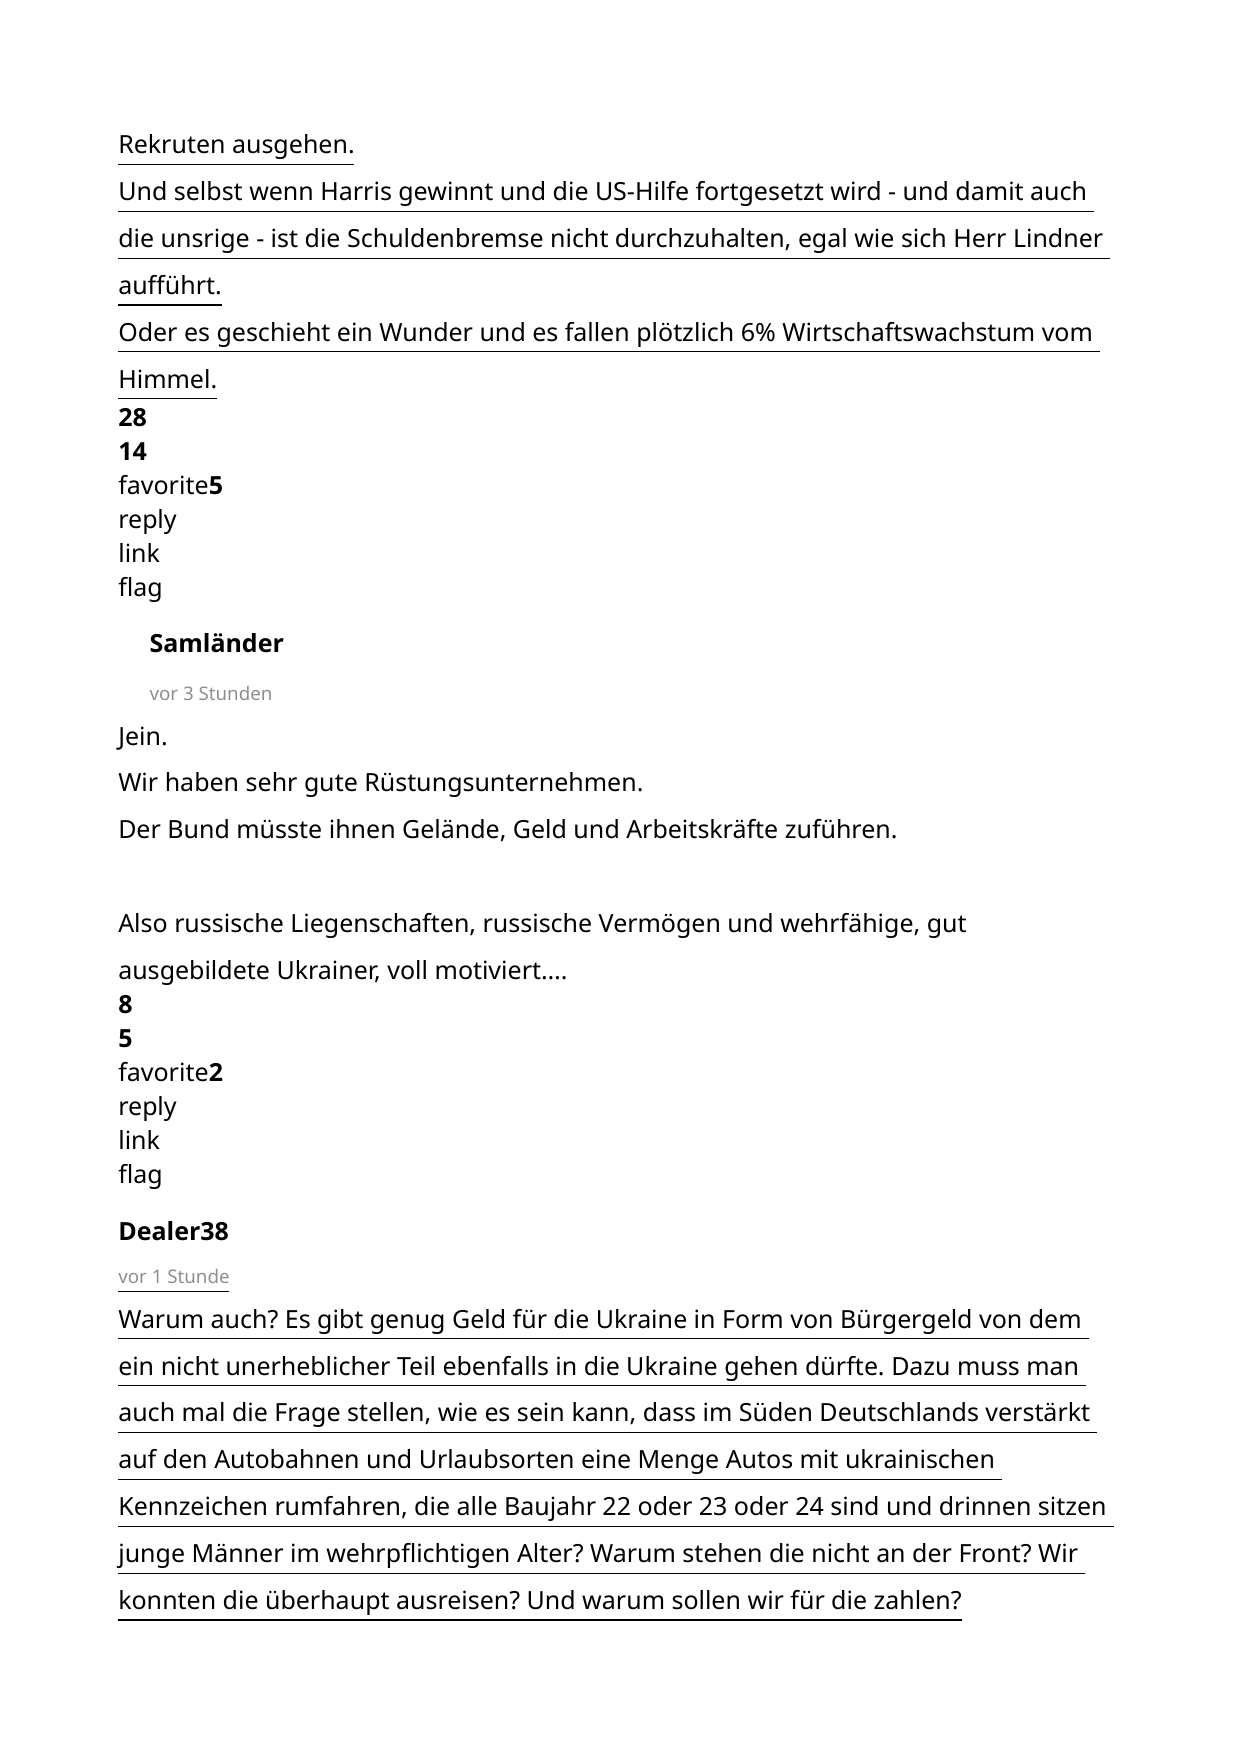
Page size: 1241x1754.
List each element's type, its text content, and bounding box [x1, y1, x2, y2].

text reply [118, 1089, 1122, 1123]
text flag [118, 1157, 1122, 1191]
text vor 3 Stunden [149, 676, 1122, 705]
text 8 [118, 987, 1122, 1021]
text link [118, 536, 1122, 570]
text Rekruten ausgehen. Und selbst wenn Harris gewinnt und die US-Hilfe fortgesetzt wird - und damit auch die unsrige - ist die Schuldenbremse nicht durchzuhalten, egal wie sich Herr Lindner aufführt. Oder es geschieht ein Wunder und es fallen plötzlich 6% Wirtschaftswachstum vom Himmel. [118, 118, 1122, 399]
text link [118, 1123, 1122, 1157]
text vor 1 Stunde [118, 1263, 1122, 1292]
text flag [118, 570, 1122, 604]
text Warum auch? Es gibt genug Geld für die Ukraine in Form von Bürgergeld von dem ein nicht unerheblicher Teil ebenfalls in die Ukraine gehen dürfte. Dazu muss man auch mal die Frage stellen, wie es sein kann, dass im Süden Deutschlands verstärkt auf den Autobahnen und Urlaubsorten eine Menge Autos mit ukrainischen Kennzeichen rumfahren, die alle Baujahr 22 oder 23 oder 24 sind und drinnen sitzen junge Männer im wehrpflichtigen Alter? Warum stehen die nicht an der Front? Wir konnten die überhaupt ausreisen? Und warum sollen wir für die zahlen? [118, 1292, 1122, 1621]
text favorite2 [118, 1055, 1122, 1089]
text 14 [118, 433, 1122, 467]
text Samländer [149, 619, 1114, 660]
text favorite5 [118, 467, 1122, 502]
text 28 [118, 399, 1122, 433]
text Dealer38 [118, 1207, 1114, 1247]
text Jein. Wir haben sehr gute Rüstungsunternehmen. Der Bund müsste ihnen Gelände, Geld und Arbeitskräfte zuführen. Also russische Liegenschaften, russische Vermögen und wehrfähige, gut ausgebildete Ukrainer, voll motiviert…. [118, 705, 1122, 987]
text 5 [118, 1021, 1122, 1055]
text reply [118, 502, 1122, 536]
